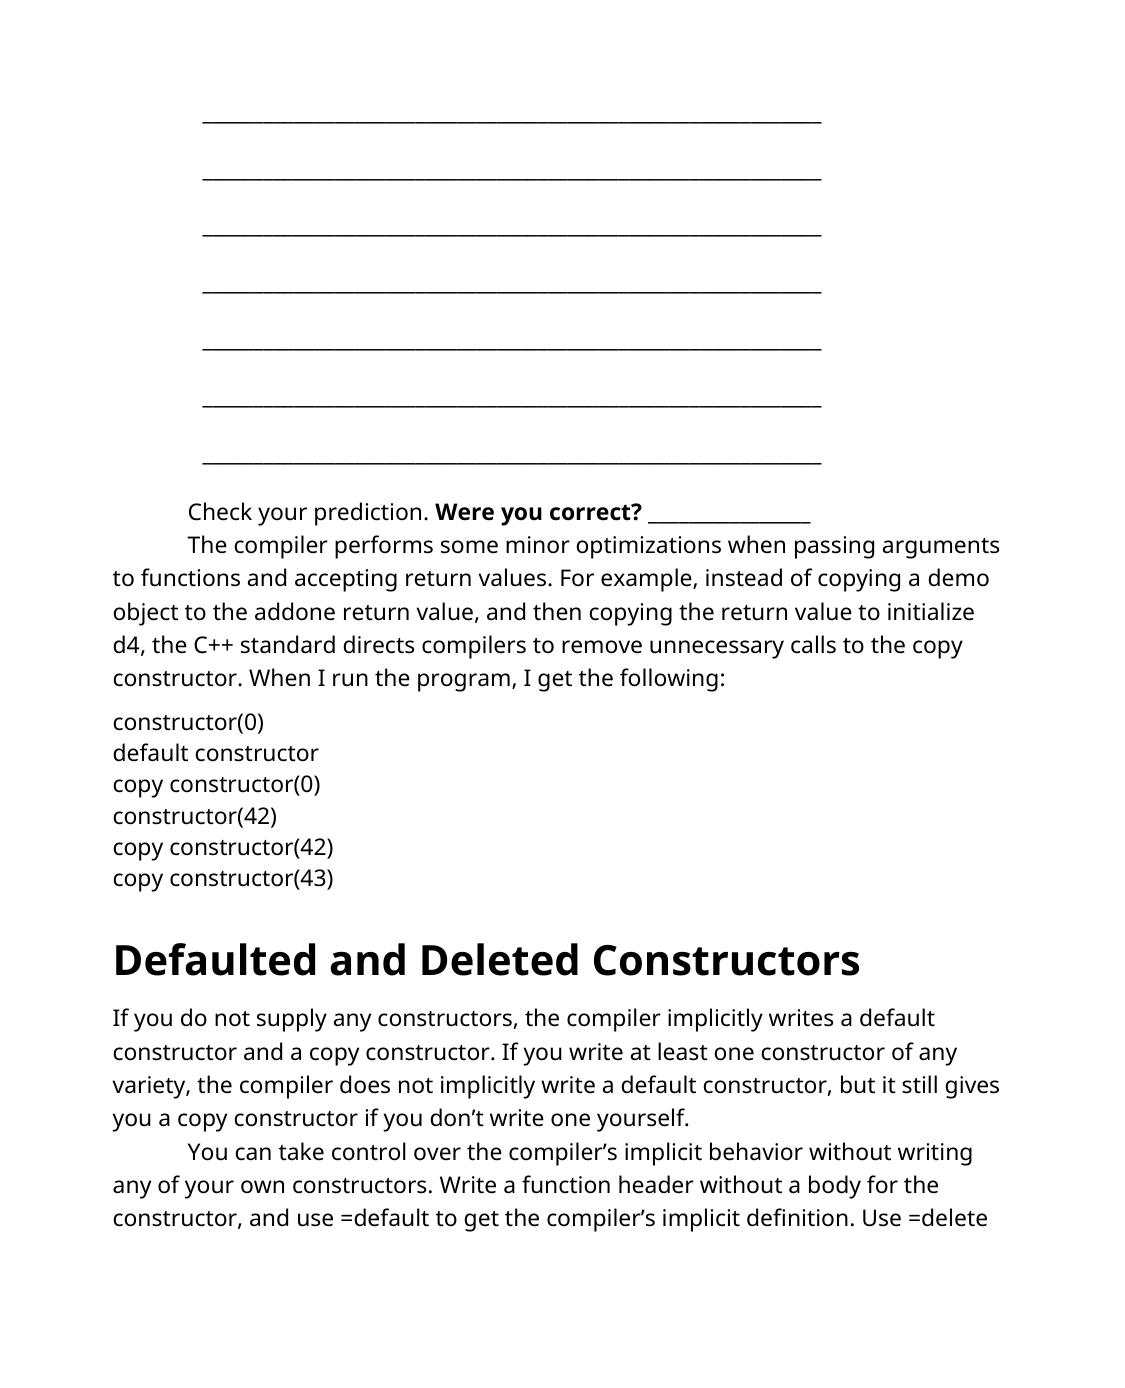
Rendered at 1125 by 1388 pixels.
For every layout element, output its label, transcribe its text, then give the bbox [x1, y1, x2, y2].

list _____________________________________________________________ [202, 96, 1012, 127]
list _____________________________________________________________ [202, 437, 1012, 468]
list _____________________________________________________________ [202, 380, 1012, 411]
list _____________________________________________________________ [202, 153, 1012, 184]
text constructor(0) [112, 706, 1012, 737]
text copy constructor(0) [112, 768, 1012, 799]
text default constructor [112, 737, 1012, 768]
list _____________________________________________________________ [202, 323, 1012, 354]
subtitle Defaulted and Deleted Constructors [112, 931, 1012, 988]
text copy constructor(42) [112, 831, 1012, 862]
list _____________________________________________________________ [202, 266, 1012, 297]
text You can take control over the compiler’s implicit behavior without writing any of your own constructors. Write a function header without a body for the constructor, and use =default to get the compiler’s implicit definition. Use =delete [112, 1133, 1012, 1233]
text copy constructor(43) [112, 862, 1012, 893]
text If you do not supply any constructors, the compiler implicitly writes a default constructor and a copy constructor. If you write at least one constructor of any variety, the compiler does not implicitly write a default constructor, but it still gives you a copy constructor if you don’t write one yourself. [112, 1000, 1012, 1133]
text The compiler performs some minor optimizations when passing arguments to functions and accepting return values. For example, instead of copying a demo object to the addone return value, and then copying the return value to initialize d4, the C++ standard directs compilers to remove unnecessary calls to the copy constructor. When I run the program, I get the following: [112, 527, 1012, 693]
text constructor(42) [112, 799, 1012, 831]
list _____________________________________________________________ [202, 209, 1012, 241]
text Check your prediction. Were you correct? ________________ [112, 493, 1012, 527]
